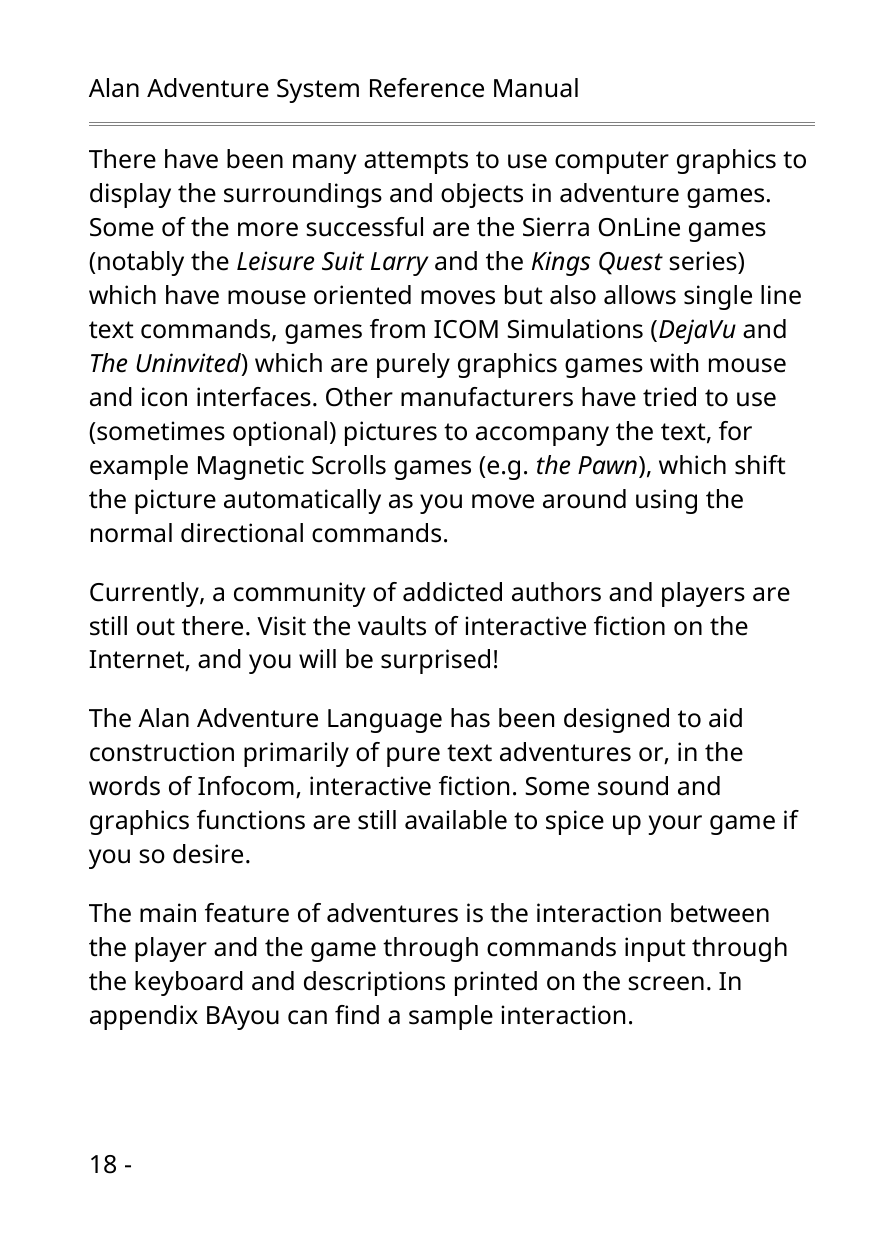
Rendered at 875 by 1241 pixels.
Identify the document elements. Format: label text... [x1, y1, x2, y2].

text The Alan Adventure Language has been designed to aid construction primarily of pure text ad­ventures or, in the words of Infocom, interactive fiction. Some sound and graphics functions are still available to spice up your game if you so desire. [88, 701, 815, 871]
text There have been many attempts to use computer graphics to display the sur­roundings and objects in adventure games. Some of the more successful are the Sierra OnLine games (notably the Leisure Suit Larry and the Kings Quest series) which have mouse oriented moves but also allows single line text com­mands, games from ICOM Simulations (DejaVu and The Uninvited) which are purely graphics games with mouse and icon interfaces. Other manufactur­ers have tried to use (sometimes optional) pictures to accompany the text, for example Magnetic Scrolls games (e.g. the Pawn), which shift the picture au­tomatically as you move around using the normal directional commands. [88, 142, 815, 549]
text The main feature of adventures is the interaction between the player and the game through commands input through the keyboard and descriptions printed on the screen. In appendix BAyou can find a sample interaction. [88, 896, 815, 1032]
text Currently, a community of addicted authors and players are still out there. Visit the vaults of interactive fiction on the Internet, and you will be surprised! [88, 574, 815, 676]
